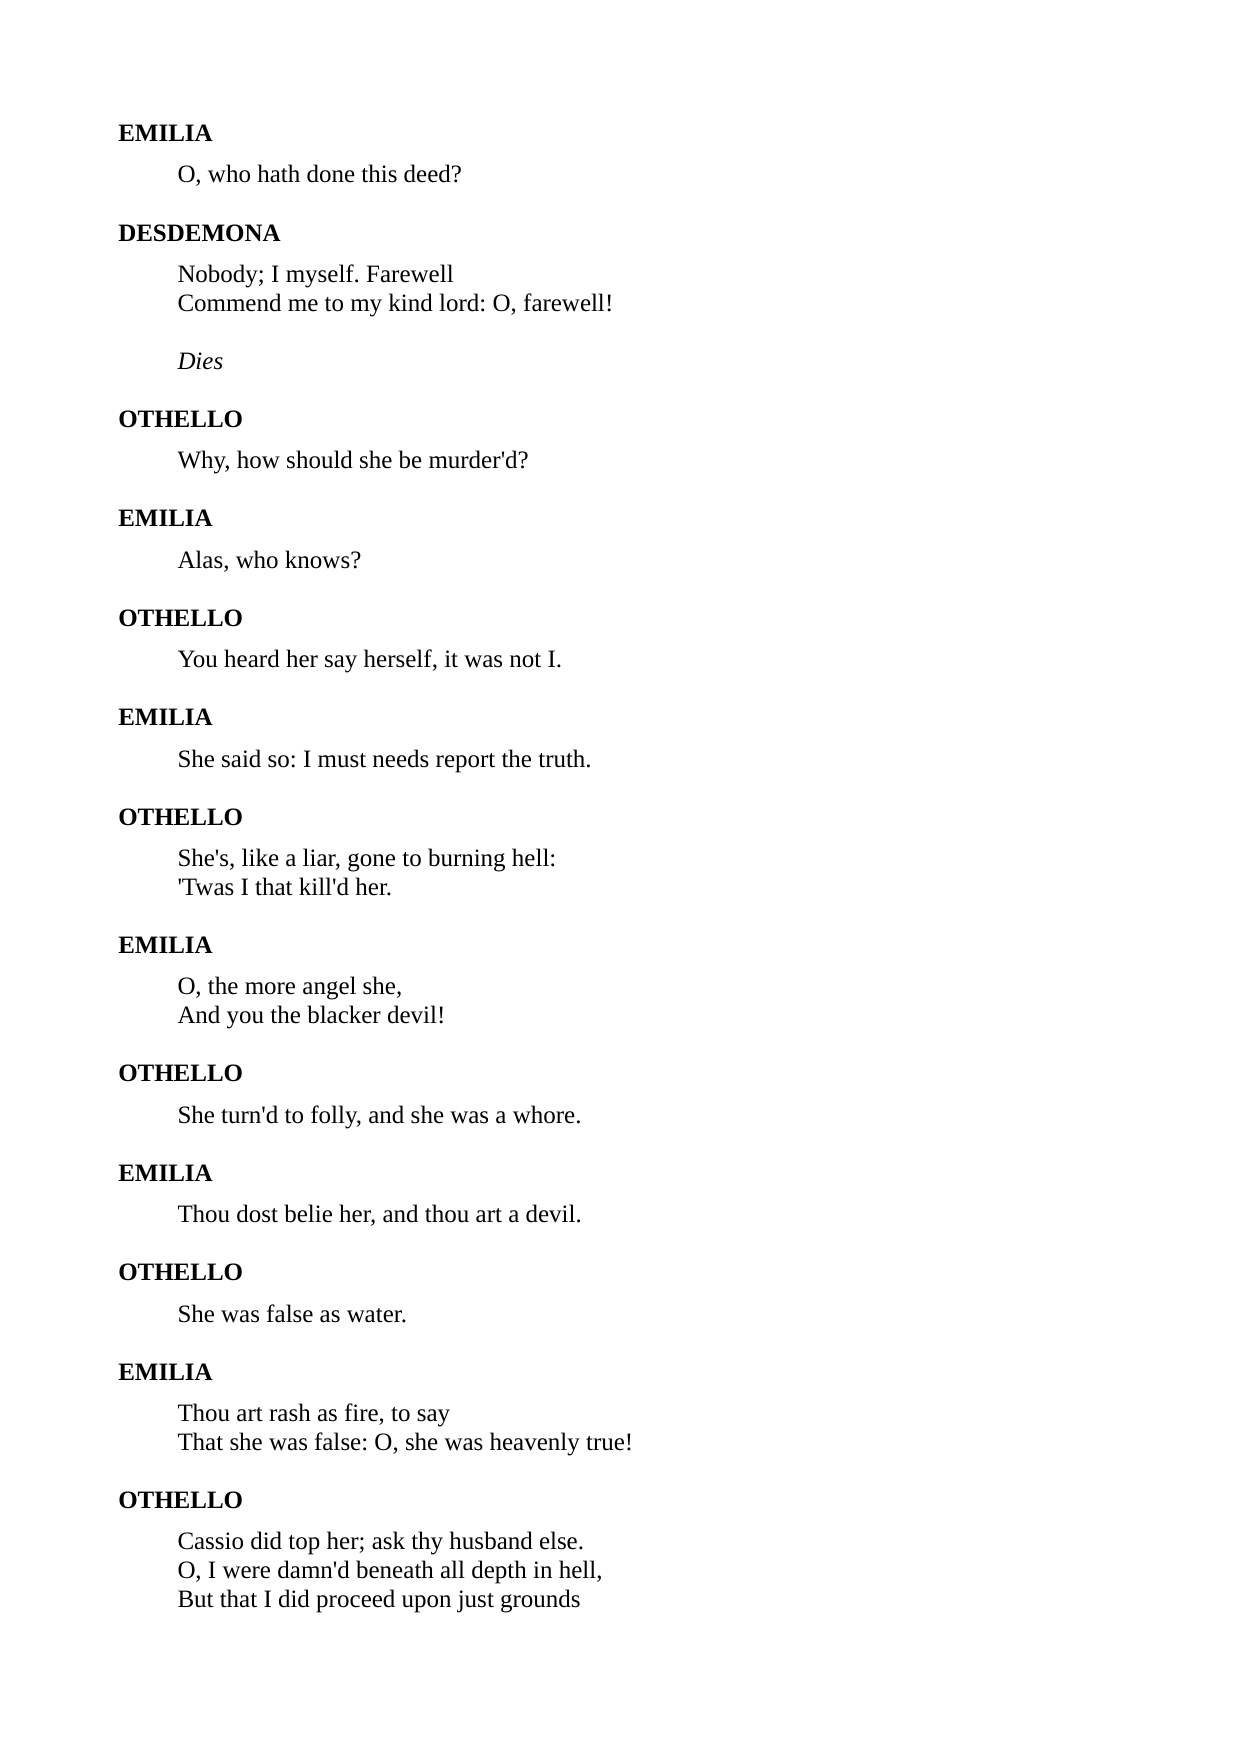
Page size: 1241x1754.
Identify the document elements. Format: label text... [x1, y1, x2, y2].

text O, who hath done this deed? [177, 159, 1063, 188]
text EMILIA [118, 1357, 1122, 1386]
text She turn'd to folly, and she was a whore. [177, 1100, 1063, 1128]
text Alas, who knows? [177, 545, 1063, 573]
text She said so: I must needs report the truth. [177, 744, 1063, 772]
text She was false as water. [177, 1299, 1063, 1327]
text OTHELLO [118, 1485, 1122, 1514]
text EMILIA [118, 503, 1122, 532]
text Thou art rash as fire, to say That she was false: O, she was heavenly true! [177, 1398, 1063, 1456]
text Dies [177, 346, 1063, 374]
text OTHELLO [118, 1257, 1122, 1286]
text You heard her say herself, it was not I. [177, 644, 1063, 673]
text OTHELLO [118, 802, 1122, 831]
text OTHELLO [118, 1058, 1122, 1087]
text EMILIA [118, 930, 1122, 959]
text Nobody; I myself. Farewell Commend me to my kind lord: O, farewell! [177, 259, 1063, 316]
text OTHELLO [118, 404, 1122, 433]
text OTHELLO [118, 603, 1122, 632]
text O, the more angel she, And you the blacker devil! [177, 971, 1063, 1029]
text Thou dost belie her, and thou art a devil. [177, 1199, 1063, 1228]
text Cassio did top her; ask thy husband else. O, I were damn'd beneath all depth in hell, But that I did proceed upon just grounds [177, 1526, 1063, 1613]
text EMILIA [118, 118, 1122, 147]
text Why, how should she be murder'd? [177, 445, 1063, 474]
text DESDEMONA [118, 218, 1122, 246]
text EMILIA [118, 702, 1122, 731]
text EMILIA [118, 1158, 1122, 1187]
text She's, like a liar, gone to burning hell: 'Twas I that kill'd her. [177, 843, 1063, 901]
